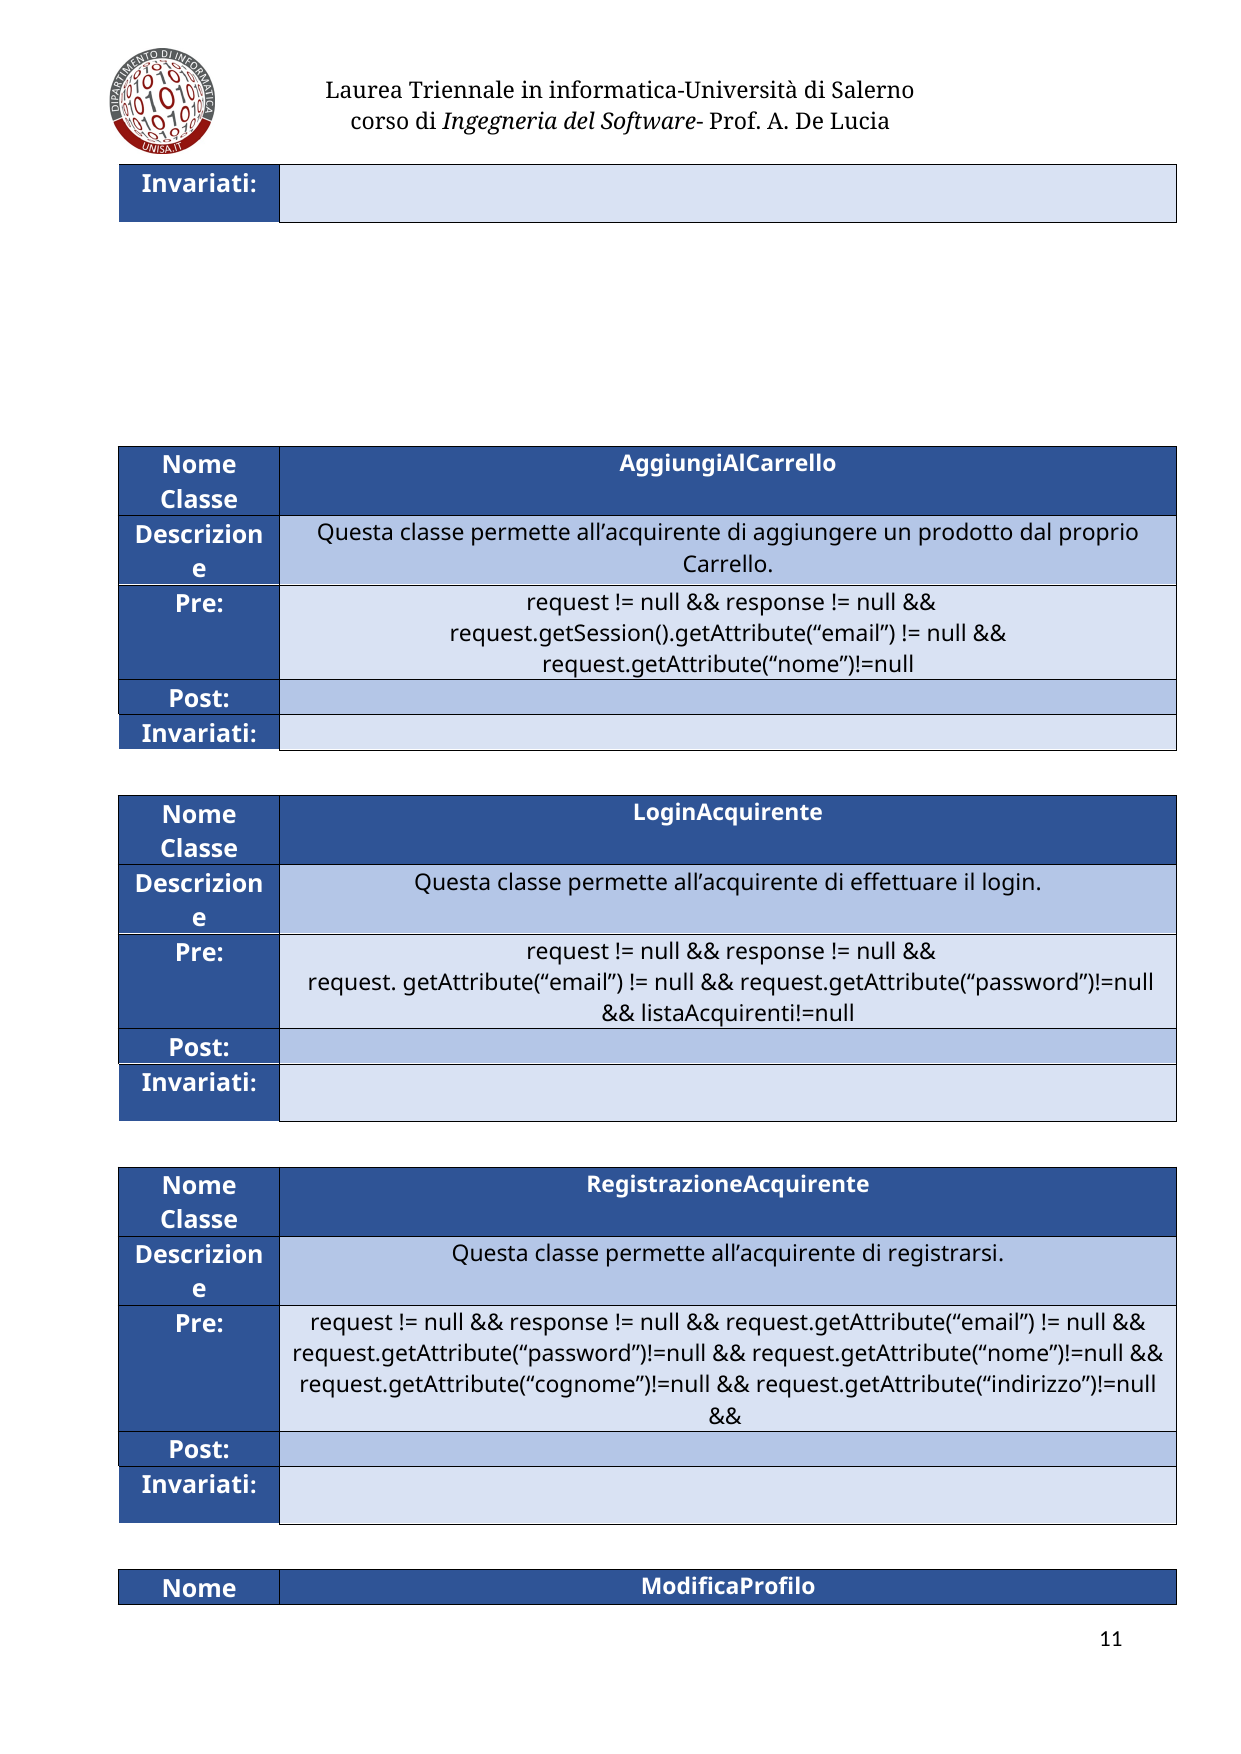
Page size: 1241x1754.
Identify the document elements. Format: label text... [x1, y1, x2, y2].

table_cell [280, 1432, 1176, 1466]
table_cell Post: [119, 680, 279, 714]
table_cell [280, 165, 1176, 222]
table_cell Invariati: [119, 1065, 279, 1121]
table_cell [280, 680, 1176, 714]
table_cell Pre: [119, 935, 279, 1028]
table_cell [280, 1467, 1176, 1523]
table_cell Post: [119, 1432, 279, 1466]
table_header Nome Classe [119, 796, 279, 864]
table_cell request != null && response != null && request.getAttribute(“email”) != null && request.getAttribute(“password”)!=null && request.getAttribute(“nome”)!=null && request.getAttribute(“cognome”)!=null && request.getAttribute(“indirizzo”)!=null && [280, 1306, 1176, 1431]
table_cell Questa classe permette all’acquirente di aggiungere un prodotto dal proprio Carrello. [280, 516, 1176, 584]
table_cell [280, 1065, 1176, 1121]
table_cell Questa classe permette all’acquirente di registrarsi. [280, 1237, 1176, 1305]
table_cell Pre: [119, 586, 279, 679]
table_cell Invariati: [119, 1467, 279, 1523]
table_header Nome Classe [119, 1168, 279, 1236]
table_header LoginAcquirente [280, 796, 1176, 864]
table_cell Pre: [119, 1306, 279, 1431]
table_cell request != null && response != null && request.getSession().getAttribute(“email”) != null && request.getAttribute(“nome”)!=null [280, 586, 1176, 679]
table_cell Invariati: [119, 165, 279, 222]
table_cell Descrizione [119, 516, 279, 584]
table_cell [280, 1029, 1176, 1063]
table_cell Post: [119, 1029, 279, 1063]
table_header AggiungiAlCarrello [280, 447, 1176, 515]
table_cell request != null && response != null && request. getAttribute(“email”) != null && request.getAttribute(“password”)!=null && listaAcquirenti!=null [280, 935, 1176, 1028]
table_cell Descrizione [119, 1237, 279, 1305]
table_cell [280, 715, 1176, 749]
table_header Nome Classe [119, 447, 279, 515]
table_header ModificaProfilo [280, 1570, 1176, 1604]
table_cell Invariati: [119, 715, 279, 749]
table_header RegistrazioneAcquirente [280, 1168, 1176, 1236]
table_cell Questa classe permette all’acquirente di effettuare il login. [280, 865, 1176, 933]
table_header Nome [119, 1570, 279, 1604]
table_cell Descrizione [119, 865, 279, 933]
